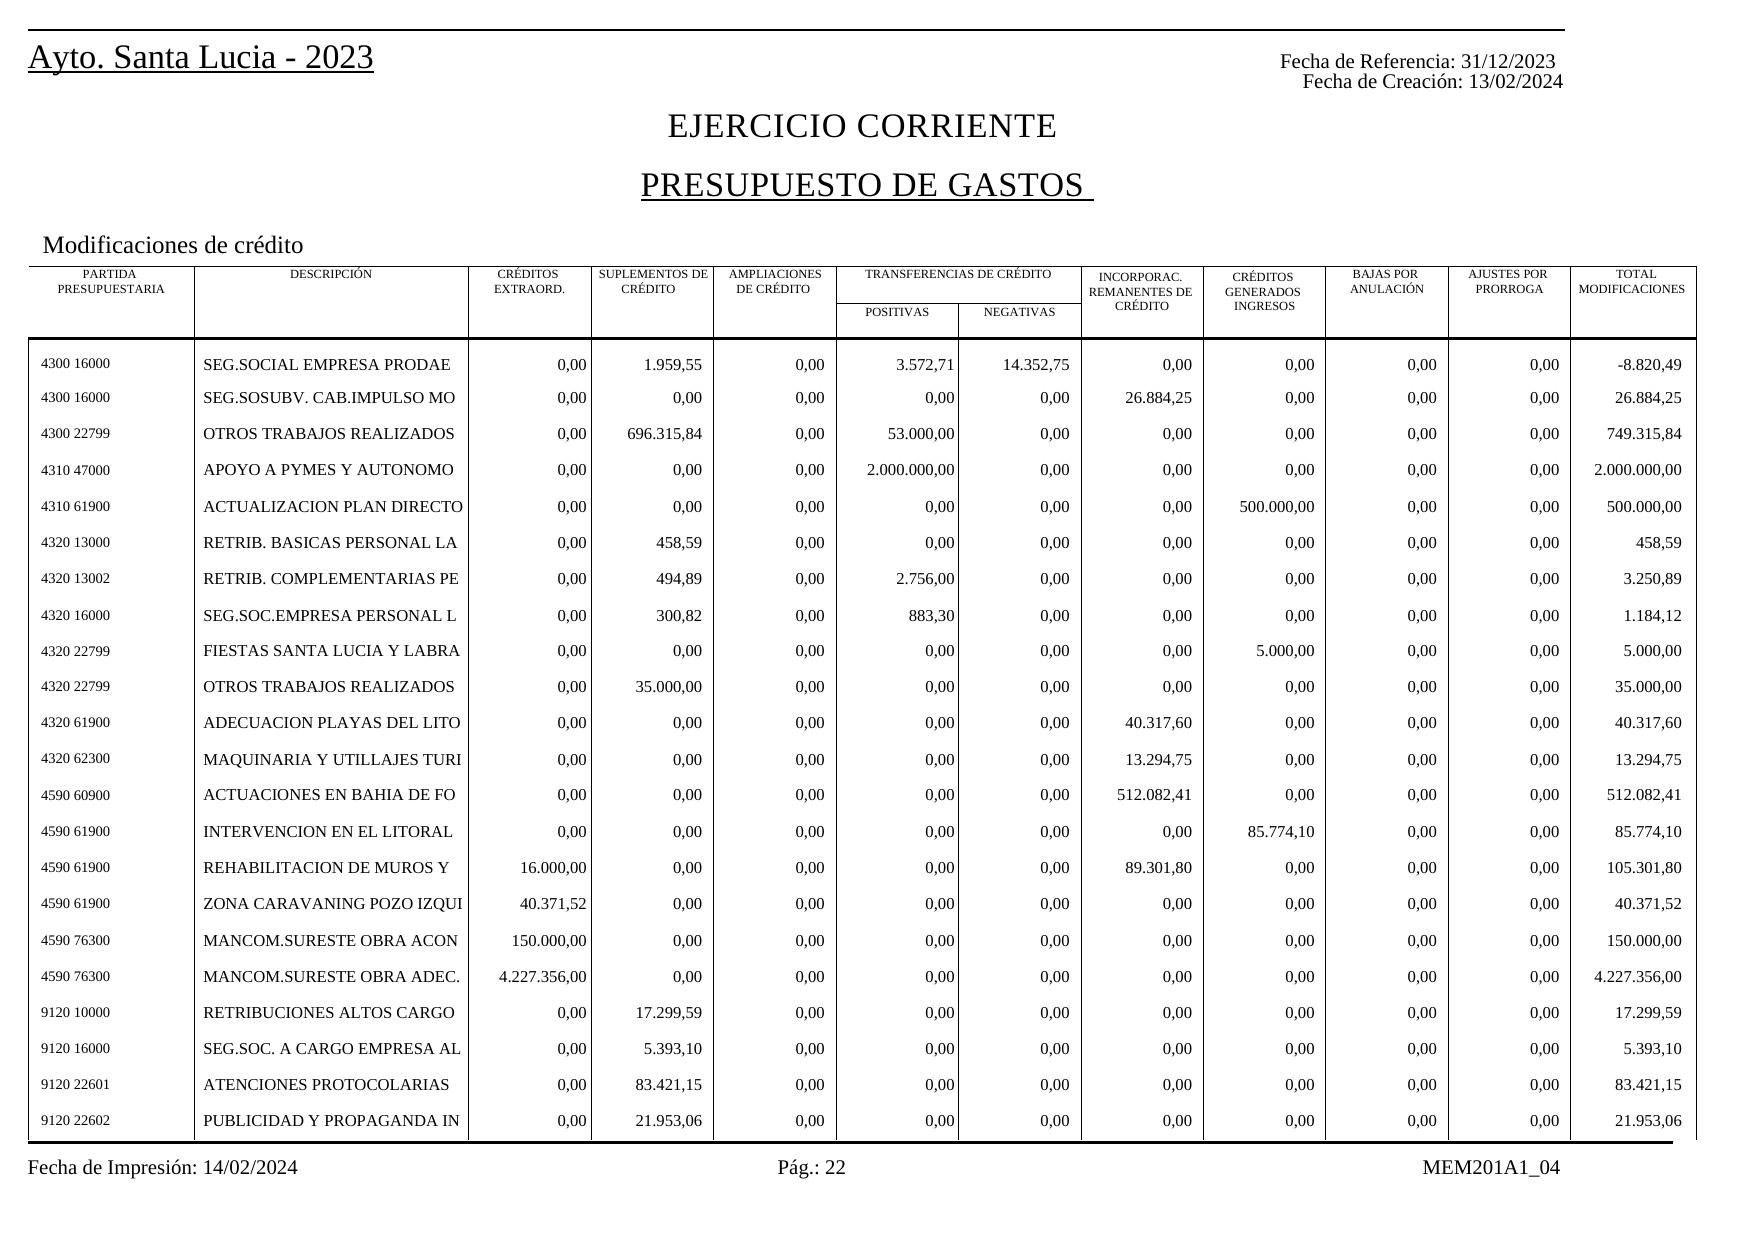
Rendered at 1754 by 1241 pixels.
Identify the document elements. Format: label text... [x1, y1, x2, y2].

table_cell 0,00 [714, 741, 836, 777]
table_cell 512.082,41 [1571, 777, 1696, 812]
table_cell 0,00 [959, 958, 1081, 993]
table_cell 40.317,60 [1571, 705, 1696, 741]
table_cell 0,00 [1449, 560, 1570, 596]
table_cell 0,00 [1204, 1066, 1325, 1102]
table_cell 0,00 [714, 813, 836, 849]
table_cell 4.227.356,00 [469, 958, 591, 993]
table_cell 0,00 [959, 560, 1081, 596]
table_cell 0,00 [1204, 741, 1325, 777]
table_cell 0,00 [469, 1030, 591, 1066]
table_cell 0,00 [837, 777, 958, 812]
table_cell 0,00 [959, 922, 1081, 957]
table_header AJUSTES POR PRORROGA [1449, 267, 1570, 337]
table_cell 0,00 [1326, 1030, 1448, 1066]
table_cell 0,00 [1082, 994, 1203, 1029]
table_cell 0,00 [1326, 849, 1448, 885]
table_cell 0,00 [837, 849, 958, 885]
table_header PARTIDA PRESUPUESTARIA [29, 267, 194, 337]
table_cell 0,00 [592, 813, 713, 849]
table_cell 21.953,06 [592, 1102, 713, 1140]
table_cell 40.371,52 [1571, 885, 1696, 922]
table_cell 0,00 [1449, 488, 1570, 523]
table_cell 0,00 [1449, 705, 1570, 741]
table_cell 300,82 [592, 596, 713, 632]
table_cell 4590 61900 [29, 885, 194, 922]
table_cell 0,00 [1326, 524, 1448, 559]
table_cell 0,00 [1449, 922, 1570, 957]
table_cell 0,00 [1326, 668, 1448, 704]
table_cell 0,00 [959, 1066, 1081, 1102]
table_cell 0,00 [959, 777, 1081, 812]
table_cell 0,00 [592, 488, 713, 523]
table_cell 0,00 [837, 379, 958, 416]
table_cell 500.000,00 [1204, 488, 1325, 523]
table_cell 0,00 [1449, 1066, 1570, 1102]
table_cell 0,00 [592, 632, 713, 668]
table_cell 0,00 [959, 451, 1081, 487]
table_cell 0,00 [592, 958, 713, 993]
table_cell MAQUINARIA Y UTILLAJES TURI [195, 741, 468, 777]
table_cell 0,00 [714, 340, 836, 379]
table_cell 0,00 [1082, 416, 1203, 451]
table_cell 0,00 [837, 632, 958, 668]
table_cell 17.299,59 [1571, 994, 1696, 1029]
table_cell -8.820,49 [1571, 340, 1696, 379]
table_cell 0,00 [592, 741, 713, 777]
table_cell 0,00 [959, 705, 1081, 741]
table_cell 0,00 [1204, 849, 1325, 885]
table_cell 0,00 [1449, 379, 1570, 416]
table_cell 0,00 [1449, 741, 1570, 777]
table_cell 0,00 [469, 560, 591, 596]
table_cell 0,00 [1082, 958, 1203, 993]
table_cell 0,00 [1326, 885, 1448, 922]
table_cell 4.227.356,00 [1571, 958, 1696, 993]
table_cell 500.000,00 [1571, 488, 1696, 523]
table_cell 0,00 [1082, 451, 1203, 487]
table_cell 0,00 [469, 668, 591, 704]
table_cell MANCOM.SURESTE OBRA ACON [195, 922, 468, 957]
table_cell 0,00 [714, 705, 836, 741]
table_cell 0,00 [1449, 632, 1570, 668]
table_cell 0,00 [1326, 416, 1448, 451]
table_cell 0,00 [959, 813, 1081, 849]
table_cell 0,00 [714, 1066, 836, 1102]
table_cell 9120 10000 [29, 994, 194, 1029]
table_cell 1.959,55 [592, 340, 713, 379]
table_cell 9120 16000 [29, 1030, 194, 1066]
table_cell 35.000,00 [1571, 668, 1696, 704]
table_cell 0,00 [1082, 632, 1203, 668]
table_cell 0,00 [1204, 885, 1325, 922]
table_cell 0,00 [959, 849, 1081, 885]
table_cell 3.572,71 [837, 340, 958, 379]
table_cell 0,00 [714, 994, 836, 1029]
table_cell 4300 16000 [29, 340, 194, 379]
table_cell 0,00 [959, 596, 1081, 632]
table_cell 0,00 [1204, 705, 1325, 741]
table_header TRANSFERENCIAS DE CRÉDITO [837, 267, 1081, 303]
table_cell 0,00 [714, 416, 836, 451]
table_cell 0,00 [469, 994, 591, 1029]
table_cell 0,00 [1449, 958, 1570, 993]
table_cell 0,00 [837, 922, 958, 957]
table_cell 0,00 [1326, 632, 1448, 668]
table_cell 5.393,10 [1571, 1030, 1696, 1066]
table_cell 0,00 [1082, 1030, 1203, 1066]
table_cell 4300 22799 [29, 416, 194, 451]
table_cell 0,00 [1204, 958, 1325, 993]
table_cell 0,00 [469, 777, 591, 812]
table_cell MANCOM.SURESTE OBRA ADEC. [195, 958, 468, 993]
table_cell RETRIB. COMPLEMENTARIAS PE [195, 560, 468, 596]
table_cell 0,00 [592, 885, 713, 922]
table_cell ACTUACIONES EN BAHIA DE FO [195, 777, 468, 812]
table_cell 0,00 [1204, 994, 1325, 1029]
table_cell 83.421,15 [1571, 1066, 1696, 1102]
table_cell 4590 61900 [29, 813, 194, 849]
table_cell 0,00 [959, 416, 1081, 451]
table_cell 0,00 [1449, 668, 1570, 704]
table_cell 0,00 [469, 1066, 591, 1102]
text PRESUPUESTO DE GASTOS [27, 167, 1697, 204]
table_cell 9120 22602 [29, 1102, 194, 1140]
table_cell 83.421,15 [592, 1066, 713, 1102]
table_cell 4310 47000 [29, 451, 194, 487]
table_cell 1.184,12 [1571, 596, 1696, 632]
table_cell 0,00 [1204, 1030, 1325, 1066]
table_cell 0,00 [714, 777, 836, 812]
table_cell 2.756,00 [837, 560, 958, 596]
table_cell 0,00 [714, 849, 836, 885]
table_cell 0,00 [469, 632, 591, 668]
table_cell RETRIBUCIONES ALTOS CARGO [195, 994, 468, 1029]
table_cell 0,00 [469, 1102, 591, 1140]
table_cell 2.000.000,00 [837, 451, 958, 487]
table_cell 105.301,80 [1571, 849, 1696, 885]
table_cell 0,00 [1326, 994, 1448, 1029]
table_cell 0,00 [592, 705, 713, 741]
table_cell 0,00 [1204, 379, 1325, 416]
table_cell 0,00 [714, 488, 836, 523]
table_cell 0,00 [1449, 1102, 1570, 1140]
table_cell 13.294,75 [1571, 741, 1696, 777]
table_cell 0,00 [1204, 1102, 1325, 1140]
table_cell 85.774,10 [1571, 813, 1696, 849]
table_cell 0,00 [1204, 416, 1325, 451]
table_cell 0,00 [959, 488, 1081, 523]
table_cell 0,00 [1449, 416, 1570, 451]
table_cell 0,00 [1082, 885, 1203, 922]
table_cell 0,00 [1326, 813, 1448, 849]
table_cell 0,00 [959, 1030, 1081, 1066]
table_cell 0,00 [837, 1030, 958, 1066]
table_cell ACTUALIZACION PLAN DIRECTO [195, 488, 468, 523]
text EJERCICIO CORRIENTE [27, 108, 1697, 144]
table_cell 0,00 [837, 958, 958, 993]
table_cell 0,00 [837, 705, 958, 741]
table_cell 0,00 [959, 994, 1081, 1029]
table_cell 0,00 [837, 1102, 958, 1140]
table_cell 0,00 [592, 849, 713, 885]
table_cell 0,00 [1449, 524, 1570, 559]
table_cell SEG.SOCIAL EMPRESA PRODAE [195, 340, 468, 379]
table_cell 0,00 [469, 524, 591, 559]
table_cell 0,00 [1326, 451, 1448, 487]
table_cell 26.884,25 [1571, 379, 1696, 416]
table_cell 0,00 [1082, 524, 1203, 559]
table_cell 0,00 [1082, 1066, 1203, 1102]
text Modificaciones de crédito [42, 232, 1697, 258]
table_cell 85.774,10 [1204, 813, 1325, 849]
table_cell 0,00 [714, 958, 836, 993]
table_cell 0,00 [959, 379, 1081, 416]
table_cell 0,00 [959, 885, 1081, 922]
table_cell 0,00 [1326, 741, 1448, 777]
table_cell SEG.SOSUBV. CAB.IMPULSO MO [195, 379, 468, 416]
table_cell 0,00 [1082, 596, 1203, 632]
table_cell 0,00 [1449, 1030, 1570, 1066]
table_cell 0,00 [1204, 922, 1325, 957]
table_cell 0,00 [959, 632, 1081, 668]
table_cell 0,00 [714, 451, 836, 487]
table_cell ADECUACION PLAYAS DEL LITO [195, 705, 468, 741]
table_cell 4590 61900 [29, 849, 194, 885]
table_cell 0,00 [837, 741, 958, 777]
table_cell 0,00 [592, 379, 713, 416]
table_cell 0,00 [1204, 451, 1325, 487]
table_cell 0,00 [1449, 813, 1570, 849]
table_cell 4320 22799 [29, 632, 194, 668]
table_cell ZONA CARAVANING POZO IZQUI [195, 885, 468, 922]
table_cell 0,00 [1326, 560, 1448, 596]
table_cell 0,00 [469, 416, 591, 451]
table_cell 4320 61900 [29, 705, 194, 741]
table_cell 0,00 [959, 741, 1081, 777]
table_cell 0,00 [714, 668, 836, 704]
table_cell 0,00 [1326, 379, 1448, 416]
table_cell RETRIB. BASICAS PERSONAL LA [195, 524, 468, 559]
text Fecha de Impresión: 14/02/2024 Pág.: 22 MEM201A1_04 [27, 1156, 1697, 1179]
table_cell 0,00 [1082, 1102, 1203, 1140]
table_cell 4590 76300 [29, 958, 194, 993]
table_header BAJAS POR ANULACIÓN [1326, 267, 1448, 337]
table_cell 0,00 [837, 885, 958, 922]
table_cell REHABILITACION DE MUROS Y [195, 849, 468, 885]
table_cell INTERVENCION EN EL LITORAL [195, 813, 468, 849]
table_cell 5.393,10 [592, 1030, 713, 1066]
table_cell 0,00 [1326, 1102, 1448, 1140]
table_cell 0,00 [1204, 340, 1325, 379]
table_cell 512.082,41 [1082, 777, 1203, 812]
table_header TOTAL MODIFICACIONES [1571, 267, 1696, 337]
table_cell 0,00 [714, 379, 836, 416]
table_cell 4310 61900 [29, 488, 194, 523]
table_cell 0,00 [714, 596, 836, 632]
table_cell NEGATIVAS [959, 304, 1081, 337]
table_cell 4320 16000 [29, 596, 194, 632]
table_cell 5.000,00 [1571, 632, 1696, 668]
table_cell 0,00 [592, 451, 713, 487]
table_cell OTROS TRABAJOS REALIZADOS [195, 416, 468, 451]
table_cell 0,00 [714, 885, 836, 922]
table_cell 17.299,59 [592, 994, 713, 1029]
table_header CRÉDITOS EXTRAORD. [469, 267, 591, 337]
table_cell 3.250,89 [1571, 560, 1696, 596]
table_cell 0,00 [1449, 451, 1570, 487]
table_cell 53.000,00 [837, 416, 958, 451]
table_cell 0,00 [714, 1102, 836, 1140]
table_cell 0,00 [1449, 994, 1570, 1029]
table_cell 0,00 [592, 777, 713, 812]
table_cell FIESTAS SANTA LUCIA Y LABRA [195, 632, 468, 668]
table_cell 0,00 [1449, 849, 1570, 885]
table_cell 21.953,06 [1571, 1102, 1696, 1140]
table_cell 4320 22799 [29, 668, 194, 704]
table_cell 0,00 [1326, 958, 1448, 993]
table_cell 0,00 [959, 524, 1081, 559]
table_cell 150.000,00 [469, 922, 591, 957]
table_cell SEG.SOC. A CARGO EMPRESA AL [195, 1030, 468, 1066]
table_cell 4300 16000 [29, 379, 194, 416]
table_cell 4320 13002 [29, 560, 194, 596]
table_cell POSITIVAS [837, 304, 958, 337]
table_cell 16.000,00 [469, 849, 591, 885]
table_cell 89.301,80 [1082, 849, 1203, 885]
table_cell 0,00 [1082, 813, 1203, 849]
table_cell OTROS TRABAJOS REALIZADOS [195, 668, 468, 704]
table_cell 4590 60900 [29, 777, 194, 812]
table_header INCORPORAC. REMANENTES DE CRÉDITO [1082, 267, 1203, 337]
table_cell 0,00 [837, 524, 958, 559]
table_cell 0,00 [1204, 560, 1325, 596]
table_cell 0,00 [959, 668, 1081, 704]
table_cell 4320 62300 [29, 741, 194, 777]
table_cell 0,00 [469, 451, 591, 487]
table_cell 0,00 [959, 1102, 1081, 1140]
table_cell PUBLICIDAD Y PROPAGANDA IN [195, 1102, 468, 1140]
table_cell 0,00 [714, 560, 836, 596]
table_cell 0,00 [837, 1066, 958, 1102]
table_cell 0,00 [469, 813, 591, 849]
table_cell 14.352,75 [959, 340, 1081, 379]
table_cell 494,89 [592, 560, 713, 596]
table_cell 0,00 [1204, 777, 1325, 812]
table_cell 0,00 [1204, 596, 1325, 632]
table_cell 40.371,52 [469, 885, 591, 922]
table_cell 0,00 [1449, 596, 1570, 632]
table_cell 0,00 [1326, 922, 1448, 957]
table_cell 0,00 [837, 813, 958, 849]
table_cell 0,00 [714, 1030, 836, 1066]
table_cell 40.317,60 [1082, 705, 1203, 741]
table_cell 0,00 [1449, 340, 1570, 379]
table_cell 4320 13000 [29, 524, 194, 559]
table_cell 0,00 [1082, 560, 1203, 596]
table_cell APOYO A PYMES Y AUTONOMO [195, 451, 468, 487]
table_cell 0,00 [1326, 596, 1448, 632]
table_cell 0,00 [469, 379, 591, 416]
table_cell 749.315,84 [1571, 416, 1696, 451]
table_cell 0,00 [1204, 668, 1325, 704]
table_cell 13.294,75 [1082, 741, 1203, 777]
table_cell 458,59 [592, 524, 713, 559]
table_cell ATENCIONES PROTOCOLARIAS [195, 1066, 468, 1102]
table_cell 458,59 [1571, 524, 1696, 559]
table_cell 0,00 [1449, 885, 1570, 922]
table_header AMPLIACIONES DE CRÉDITO [714, 267, 836, 337]
table_header DESCRIPCIÓN [195, 267, 468, 337]
table_cell 26.884,25 [1082, 379, 1203, 416]
table_cell 4590 76300 [29, 922, 194, 957]
table_cell 150.000,00 [1571, 922, 1696, 957]
table_cell 5.000,00 [1204, 632, 1325, 668]
table_cell 0,00 [1326, 488, 1448, 523]
text Ayto. Santa Lucia - 2023 Fecha de Referencia: 31/12/2023 [27, 40, 1697, 76]
table_cell 0,00 [1204, 524, 1325, 559]
table_header CRÉDITOS GENERADOS INGRESOS [1204, 267, 1325, 337]
table_cell 883,30 [837, 596, 958, 632]
table_header SUPLEMENTOS DE CRÉDITO [592, 267, 713, 337]
table_cell SEG.SOC.EMPRESA PERSONAL L [195, 596, 468, 632]
table_cell 0,00 [837, 994, 958, 1029]
table_cell 35.000,00 [592, 668, 713, 704]
table_cell 9120 22601 [29, 1066, 194, 1102]
table_cell 696.315,84 [592, 416, 713, 451]
table_cell 0,00 [714, 632, 836, 668]
table_cell 0,00 [1326, 1066, 1448, 1102]
table_cell 0,00 [469, 705, 591, 741]
table_cell 0,00 [592, 922, 713, 957]
table_cell 0,00 [837, 668, 958, 704]
table_cell 0,00 [1326, 340, 1448, 379]
table_cell 0,00 [1326, 705, 1448, 741]
table_cell 0,00 [469, 488, 591, 523]
table_cell 0,00 [469, 741, 591, 777]
text Fecha de Creación: 13/02/2024 [1302, 76, 1697, 91]
table_cell 0,00 [1449, 777, 1570, 812]
table_cell 0,00 [1082, 922, 1203, 957]
table_cell 0,00 [714, 524, 836, 559]
table_cell 0,00 [837, 488, 958, 523]
table_cell 2.000.000,00 [1571, 451, 1696, 487]
table_cell 0,00 [1326, 777, 1448, 812]
table_cell 0,00 [1082, 488, 1203, 523]
table_cell 0,00 [469, 340, 591, 379]
table_cell 0,00 [1082, 340, 1203, 379]
table_cell 0,00 [714, 922, 836, 957]
table_cell 0,00 [469, 596, 591, 632]
table_cell 0,00 [1082, 668, 1203, 704]
